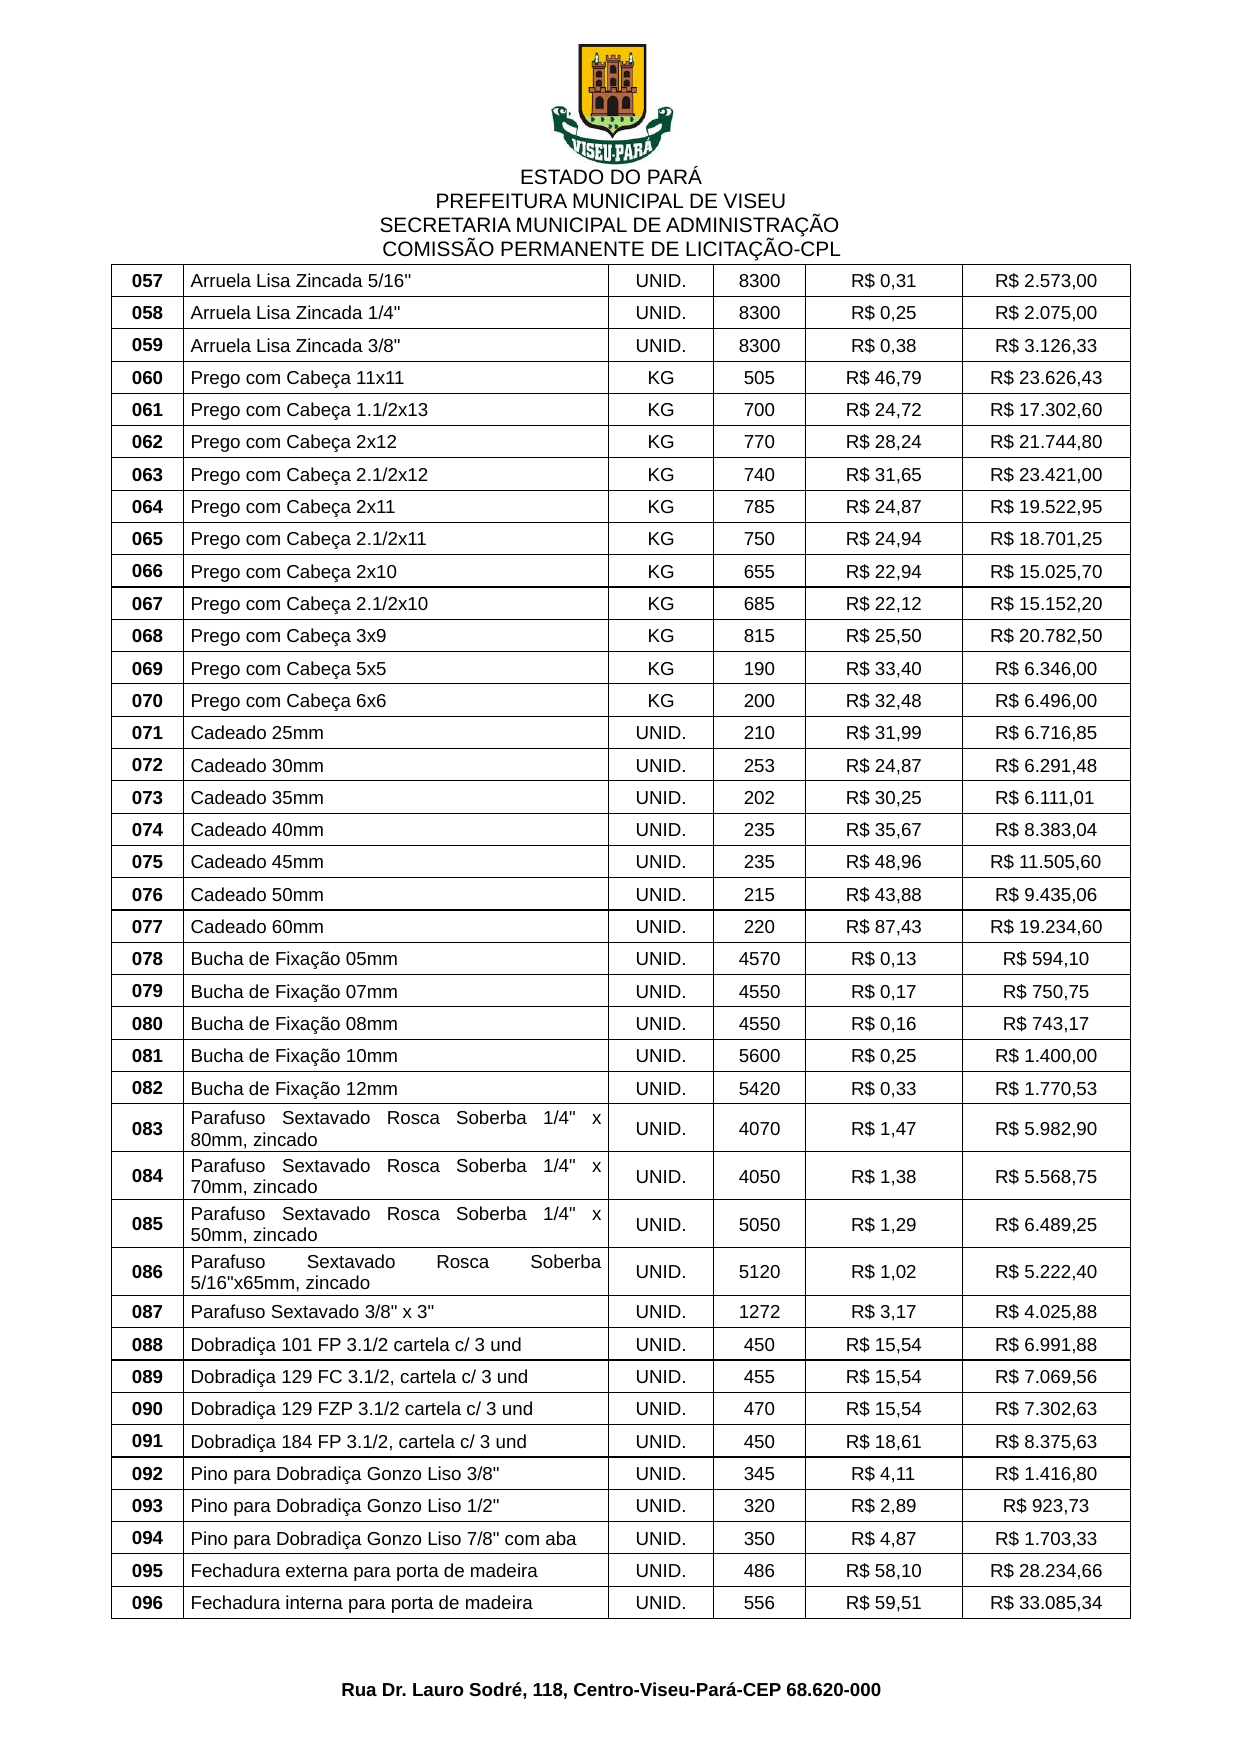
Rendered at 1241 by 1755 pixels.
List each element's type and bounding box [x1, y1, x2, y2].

picture [551, 44, 674, 165]
